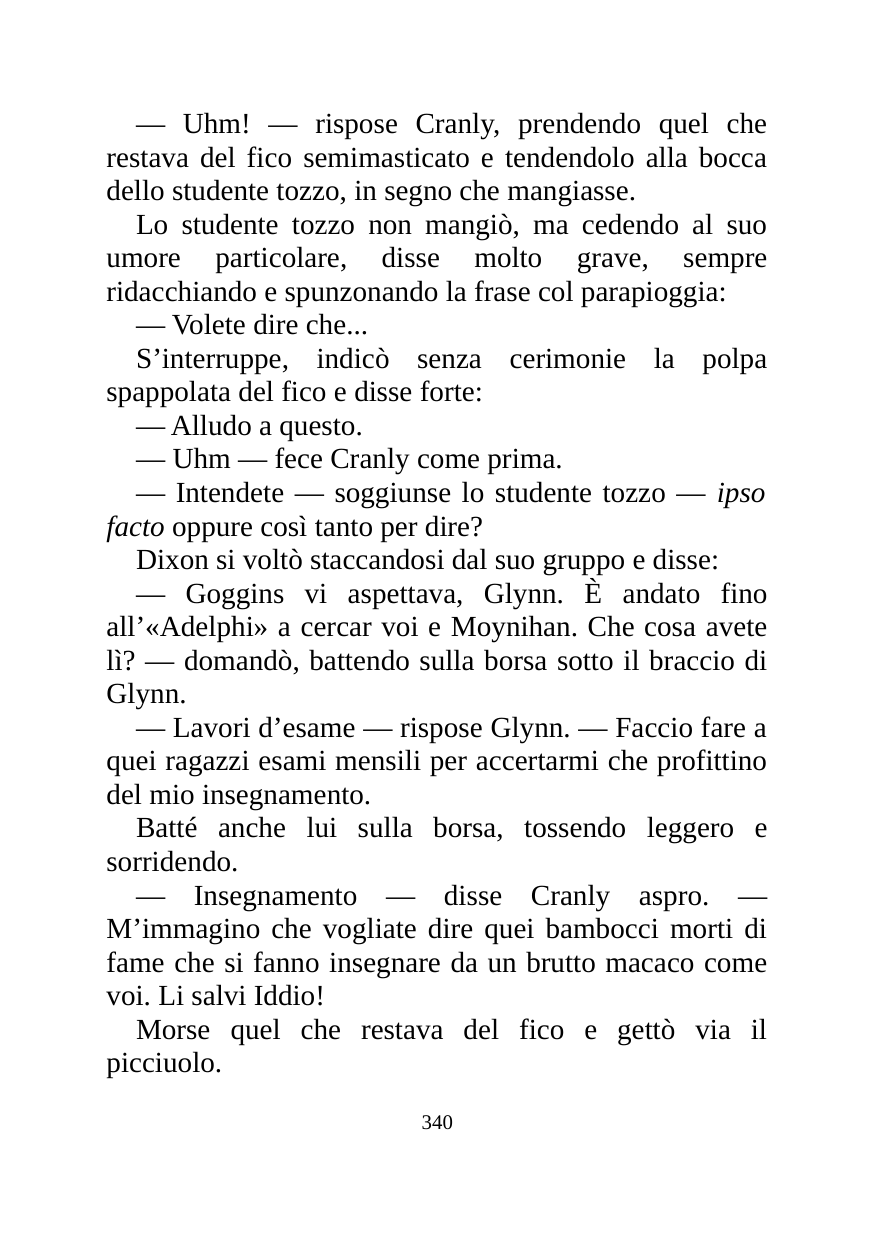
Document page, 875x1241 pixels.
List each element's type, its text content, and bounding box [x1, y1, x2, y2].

text — Alludo a questo. [106, 408, 768, 442]
text Lo studente tozzo non mangiò, ma cedendo al suo umore particolare, disse molto grave, sempre ridacchiando e spunzonando la frase col parapioggia: [106, 207, 768, 307]
text — Intendete — soggiunse lo studente tozzo — ipso facto oppure così tanto per dire? [106, 475, 768, 542]
text — Uhm — fece Cranly come prima. [106, 442, 768, 475]
text Dixon si voltò staccandosi dal suo gruppo e disse: [106, 542, 768, 576]
text — Insegnamento — disse Cranly aspro. — M’immagino che vogliate dire quei bambocci morti di fame che si fanno insegnare da un brutto macaco come voi. Li salvi Iddio! [106, 878, 768, 1012]
text — Goggins vi aspettava, Glynn. È andato fino all’«Adelphi» a cercar voi e Moynihan. Che cosa avete lì? — domandò, battendo sulla borsa sotto il braccio di Glynn. [106, 576, 768, 710]
text S’interruppe, indicò senza cerimonie la polpa spappolata del fico e disse forte: [106, 341, 768, 408]
text — Uhm! — rispose Cranly, prendendo quel che restava del fico semimasticato e tendendolo alla bocca dello studente tozzo, in segno che mangiasse. [106, 106, 768, 207]
text — Lavori d’esame — rispose Glynn. — Faccio fare a quei ragazzi esami mensili per accertarmi che profittino del mio insegnamento. [106, 710, 768, 811]
text — Volete dire che... [106, 307, 768, 341]
text Batté anche lui sulla borsa, tossendo leggero e sorridendo. [106, 811, 768, 878]
text Morse quel che restava del fico e gettò via il picciuolo. [106, 1012, 768, 1079]
